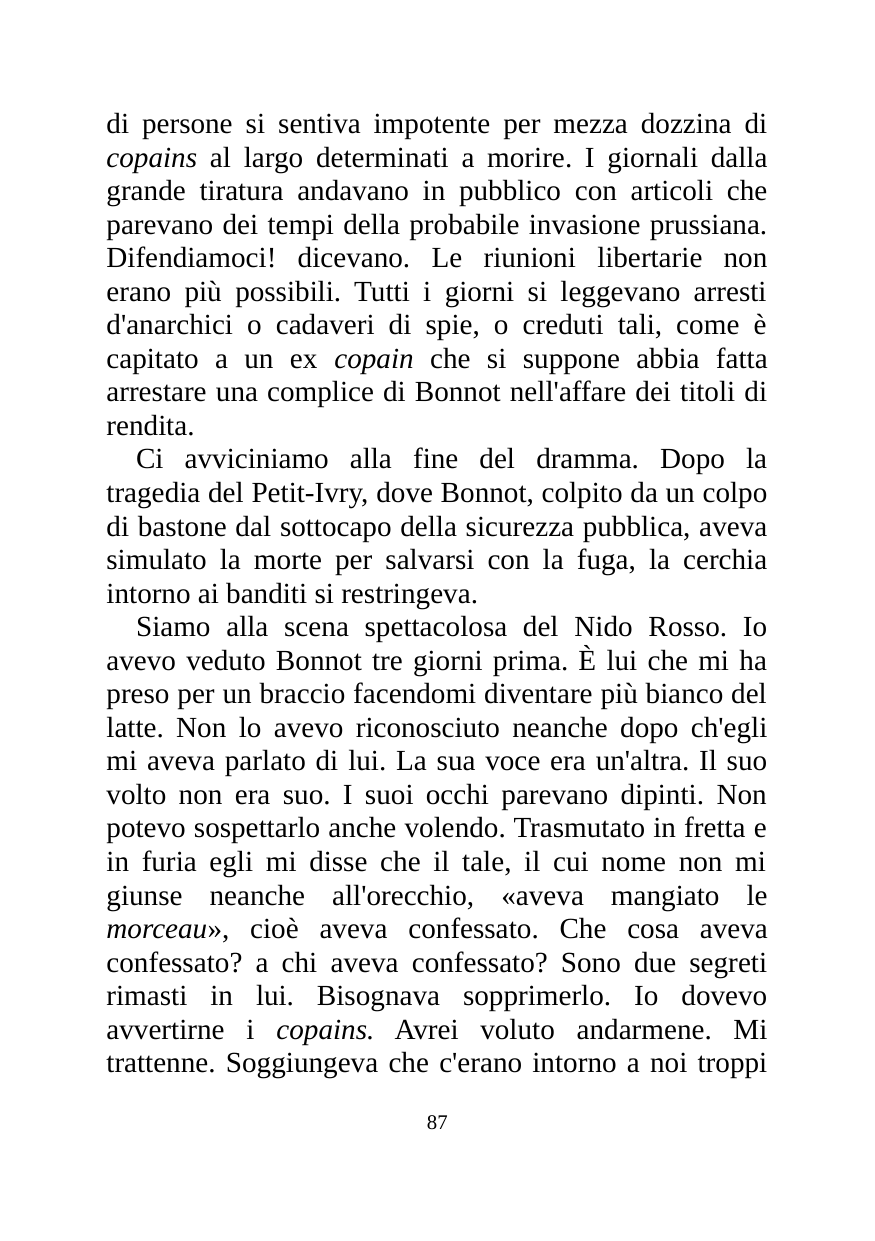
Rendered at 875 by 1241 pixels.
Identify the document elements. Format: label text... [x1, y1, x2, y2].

text Siamo alla scena spettacolosa del Nido Rosso. Io avevo veduto Bonnot tre giorni prima. È lui che mi ha preso per un braccio facendomi diventare più bianco del latte. Non lo avevo riconosciuto neanche dopo ch'egli mi aveva parlato di lui. La sua voce era un'altra. Il suo volto non era suo. I suoi occhi parevano dipinti. Non potevo sospettarlo anche volendo. Trasmutato in fretta e in furia egli mi disse che il tale, il cui nome non mi giunse neanche all'orecchio, «aveva mangiato le morceau», cioè aveva confessato. Che cosa aveva confessato? a chi aveva confessato? Sono due segreti rimasti in lui. Bisognava sopprimerlo. Io dovevo avvertirne i copains. Avrei voluto andarmene. Mi trattenne. Soggiungeva che c'erano intorno a noi troppi [106, 609, 768, 1079]
text di persone si sentiva impotente per mezza dozzina di copains al largo determinati a morire. I giornali dalla grande tiratura andavano in pubblico con articoli che parevano dei tempi della probabile invasione prussiana. Difendiamoci! dicevano. Le riunioni libertarie non erano più possibili. Tutti i giorni si leggevano arresti d'anarchici o cadaveri di spie, o creduti tali, come è capitato a un ex copain che si suppone abbia fatta arrestare una complice di Bonnot nell'affare dei titoli di rendita. [106, 106, 768, 442]
text Ci avviciniamo alla fine del dramma. Dopo la tragedia del Petit-Ivry, dove Bonnot, colpito da un colpo di bastone dal sottocapo della sicurezza pubblica, aveva simulato la morte per salvarsi con la fuga, la cerchia intorno ai banditi si restringeva. [106, 442, 768, 609]
